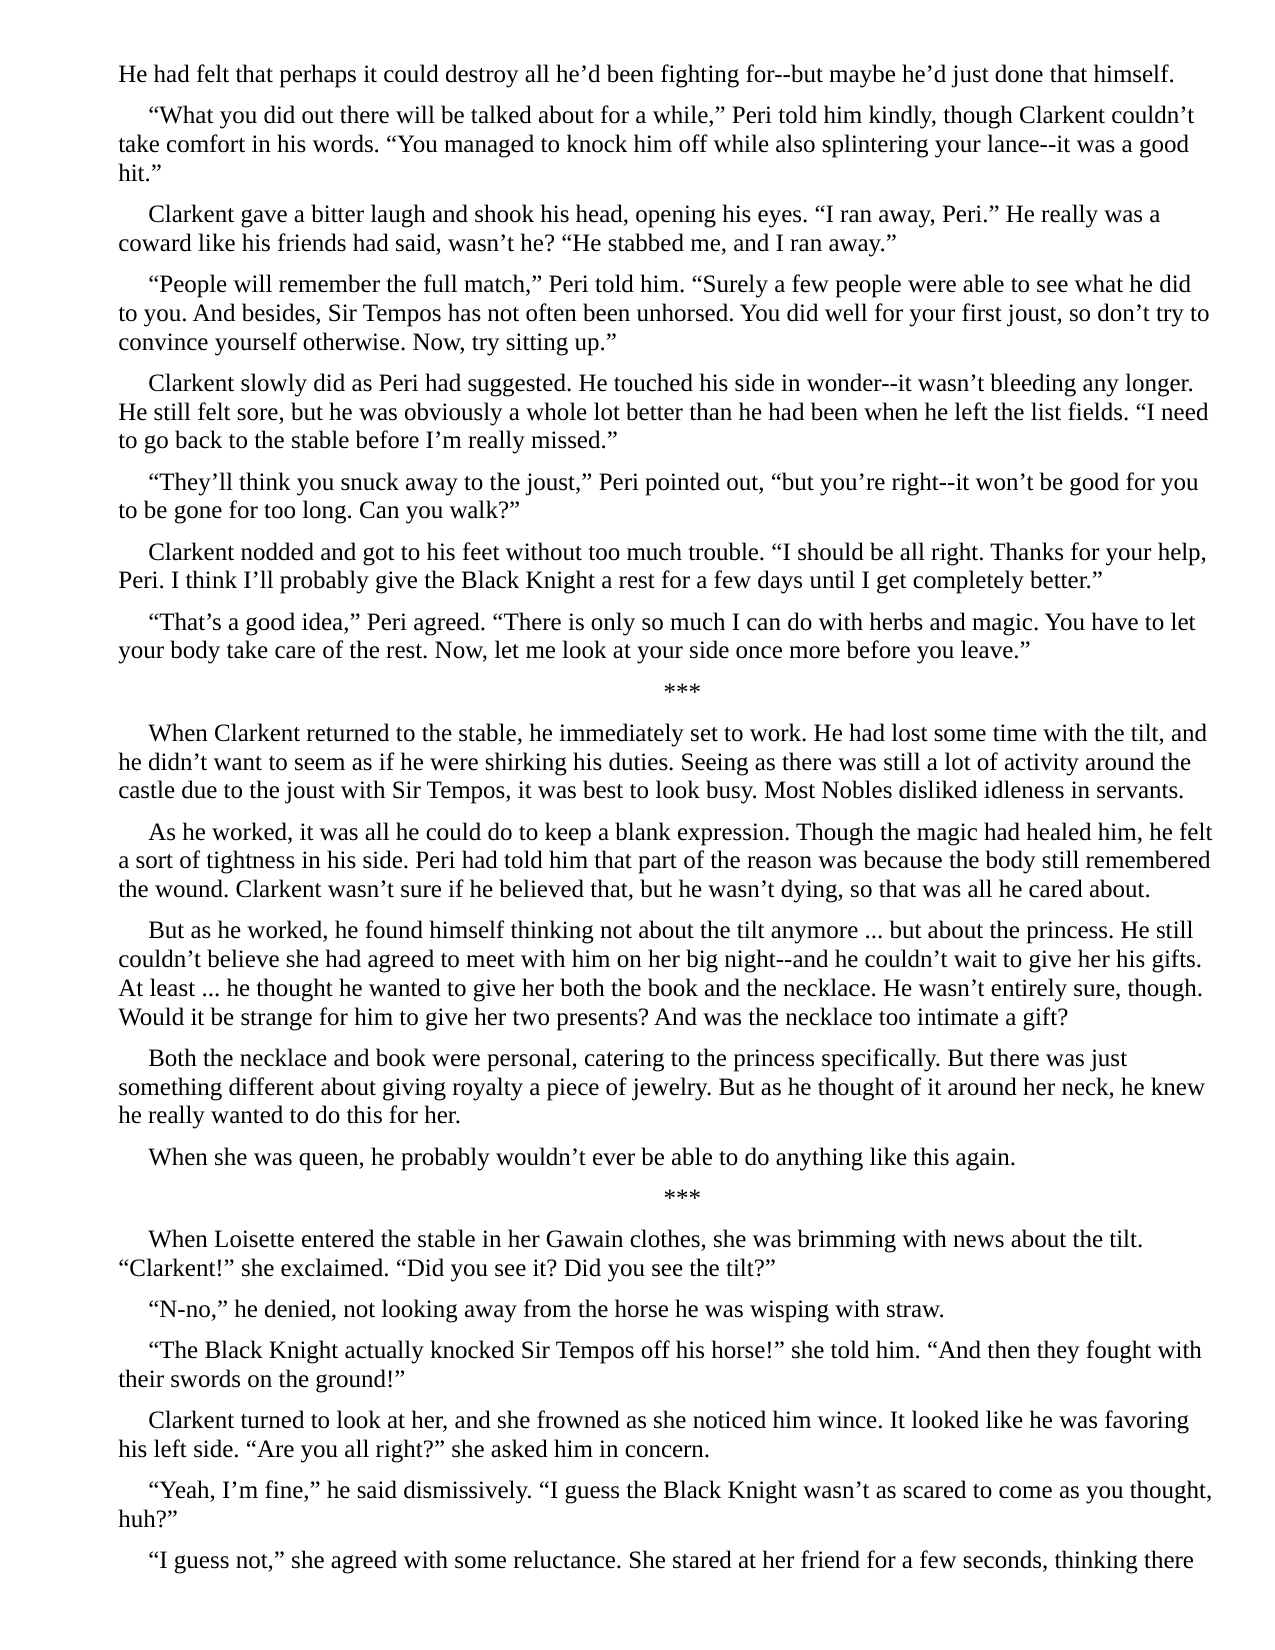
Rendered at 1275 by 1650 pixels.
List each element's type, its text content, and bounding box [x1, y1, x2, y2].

text As he worked, it was all he could do to keep a blank expression. Though the magic had healed him, he felt a sort of tightness in his side. Peri had told him that part of the reason was because the body still remembered the wound. Clarkent wasn’t sure if he believed that, but he wasn’t dying, so that was all he cared about. [118, 817, 1216, 903]
text “Yeah, I’m fine,” he said dismissively. “I guess the Black Knight wasn’t as scared to come as you thought, huh?” [118, 1475, 1216, 1533]
text When Loisette entered the stable in her Gawain clothes, she was brimming with news about the tilt. “Clarkent!” she exclaimed. “Did you see it? Did you see the tilt?” [118, 1224, 1216, 1282]
text “What you did out there will be talked about for a while,” Peri told him kindly, though Clarkent couldn’t take comfort in his words. “You managed to knock him off while also splintering your lance--it was a good hit.” [118, 100, 1216, 187]
text He had felt that perhaps it could destroy all he’d been fighting for--but maybe he’d just done that himself. [118, 59, 1216, 88]
text But as he worked, he found himself thinking not about the tilt anymore ... but about the princess. He still couldn’t believe she had agreed to meet with him on her big night--and he couldn’t wait to give her his gifts. At least ... he thought he wanted to give her both the book and the necklace. He wasn’t entirely sure, though. Would it be strange for him to give her two presents? And was the necklace too intimate a gift? [118, 915, 1216, 1030]
text “The Black Knight actually knocked Sir Tempos off his horse!” she told him. “And then they fought with their swords on the ground!” [118, 1335, 1216, 1393]
text “N-no,” he denied, not looking away from the horse he was wisping with straw. [118, 1294, 1216, 1323]
text Clarkent slowly did as Peri had suggested. He touched his side in wonder--it wasn’t bleeding any longer. He still felt sore, but he was obviously a whole lot better than he had been when he left the list fields. “I need to go back to the stable before I’m really missed.” [118, 368, 1216, 454]
text “I guess not,” she agreed with some reluctance. She stared at her friend for a few seconds, thinking there [118, 1545, 1216, 1574]
text *** [118, 677, 1216, 705]
text Clarkent gave a bitter laugh and shook his head, opening his eyes. “I ran away, Peri.” He really was a coward like his friends had said, wasn’t he? “He stabbed me, and I ran away.” [118, 199, 1216, 257]
text “They’ll think you snuck away to the joust,” Peri pointed out, “but you’re right--it won’t be good for you to be gone for too long. Can you walk?” [118, 467, 1216, 524]
text Both the necklace and book were personal, catering to the princess specifically. But there was just something different about giving royalty a piece of jewelry. But as he thought of it around her neck, he knew he really wanted to do this for her. [118, 1043, 1216, 1129]
text “People will remember the full match,” Peri told him. “Surely a few people were able to see what he did to you. And besides, Sir Tempos has not often been unhorsed. You did well for your first joust, so don’t try to convince yourself otherwise. Now, try sitting up.” [118, 269, 1216, 355]
text *** [118, 1183, 1216, 1212]
text When she was queen, he probably wouldn’t ever be able to do anything like this again. [118, 1142, 1216, 1170]
text Clarkent nodded and got to his feet without too much trouble. “I should be all right. Thanks for your help, Peri. I think I’ll probably give the Black Knight a rest for a few days until I get completely better.” [118, 537, 1216, 594]
text “That’s a good idea,” Peri agreed. “There is only so much I can do with herbs and magic. You have to let your body take care of the rest. Now, let me look at your side once more before you leave.” [118, 607, 1216, 664]
text Clarkent turned to look at her, and she frowned as she noticed him wince. It looked like he was favoring his left side. “Are you all right?” she asked him in concern. [118, 1405, 1216, 1463]
text When Clarkent returned to the stable, he immediately set to work. He had lost some time with the tilt, and he didn’t want to seem as if he were shirking his duties. Seeing as there was still a lot of activity around the castle due to the joust with Sir Tempos, it was best to look busy. Most Nobles disliked idleness in servants. [118, 718, 1216, 804]
